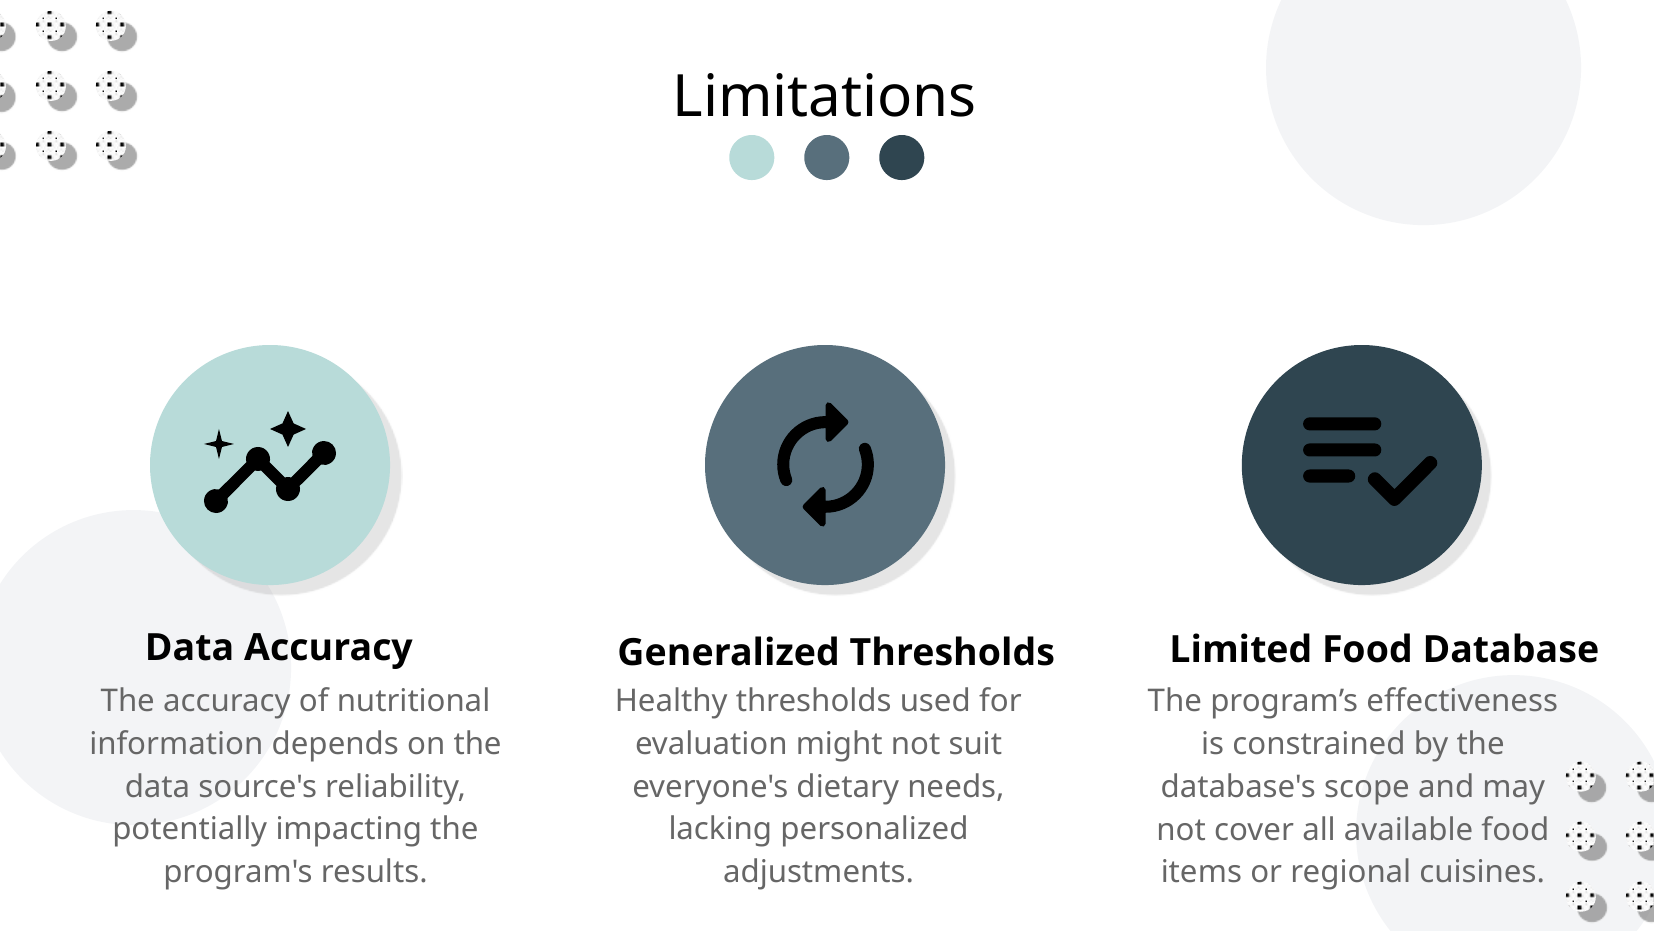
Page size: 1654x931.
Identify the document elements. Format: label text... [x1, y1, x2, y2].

picture [35, 10, 66, 41]
picture [35, 130, 67, 161]
text_box The accuracy of nutritional information depends on the data source's reliability, potentially impacting the program's results. [60, 670, 532, 931]
picture [195, 390, 346, 541]
picture [1585, 822, 1596, 852]
picture [95, 70, 126, 101]
text_box [804, 135, 850, 181]
picture [1585, 882, 1596, 912]
text_box [729, 135, 775, 181]
text_box Healthy thresholds used for evaluation might not suit everyone's dietary needs, lacking personalized adjustments. [590, 670, 1047, 931]
text_box Limited Food Database [1150, 615, 1619, 783]
text_box [705, 345, 946, 586]
picture [1625, 881, 1654, 912]
picture [0, 133, 7, 159]
text_box Data Accuracy [117, 612, 441, 670]
text_box Generalized Thresholds [577, 618, 1096, 685]
picture [0, 74, 6, 99]
picture [1625, 761, 1654, 792]
picture [1625, 821, 1654, 852]
text_box The program’s effectiveness is constrained by the database's scope and may not cover all available food items or regional cuisines. [1122, 670, 1585, 931]
text_box [150, 345, 391, 586]
text_box [1241, 345, 1482, 586]
picture [95, 130, 127, 161]
picture [750, 388, 902, 541]
picture [35, 70, 66, 101]
text_box Limitations [420, 46, 1231, 141]
picture [1585, 783, 1595, 792]
text_box [879, 135, 925, 181]
picture [1286, 375, 1450, 538]
picture [95, 10, 126, 41]
picture [0, 13, 6, 38]
